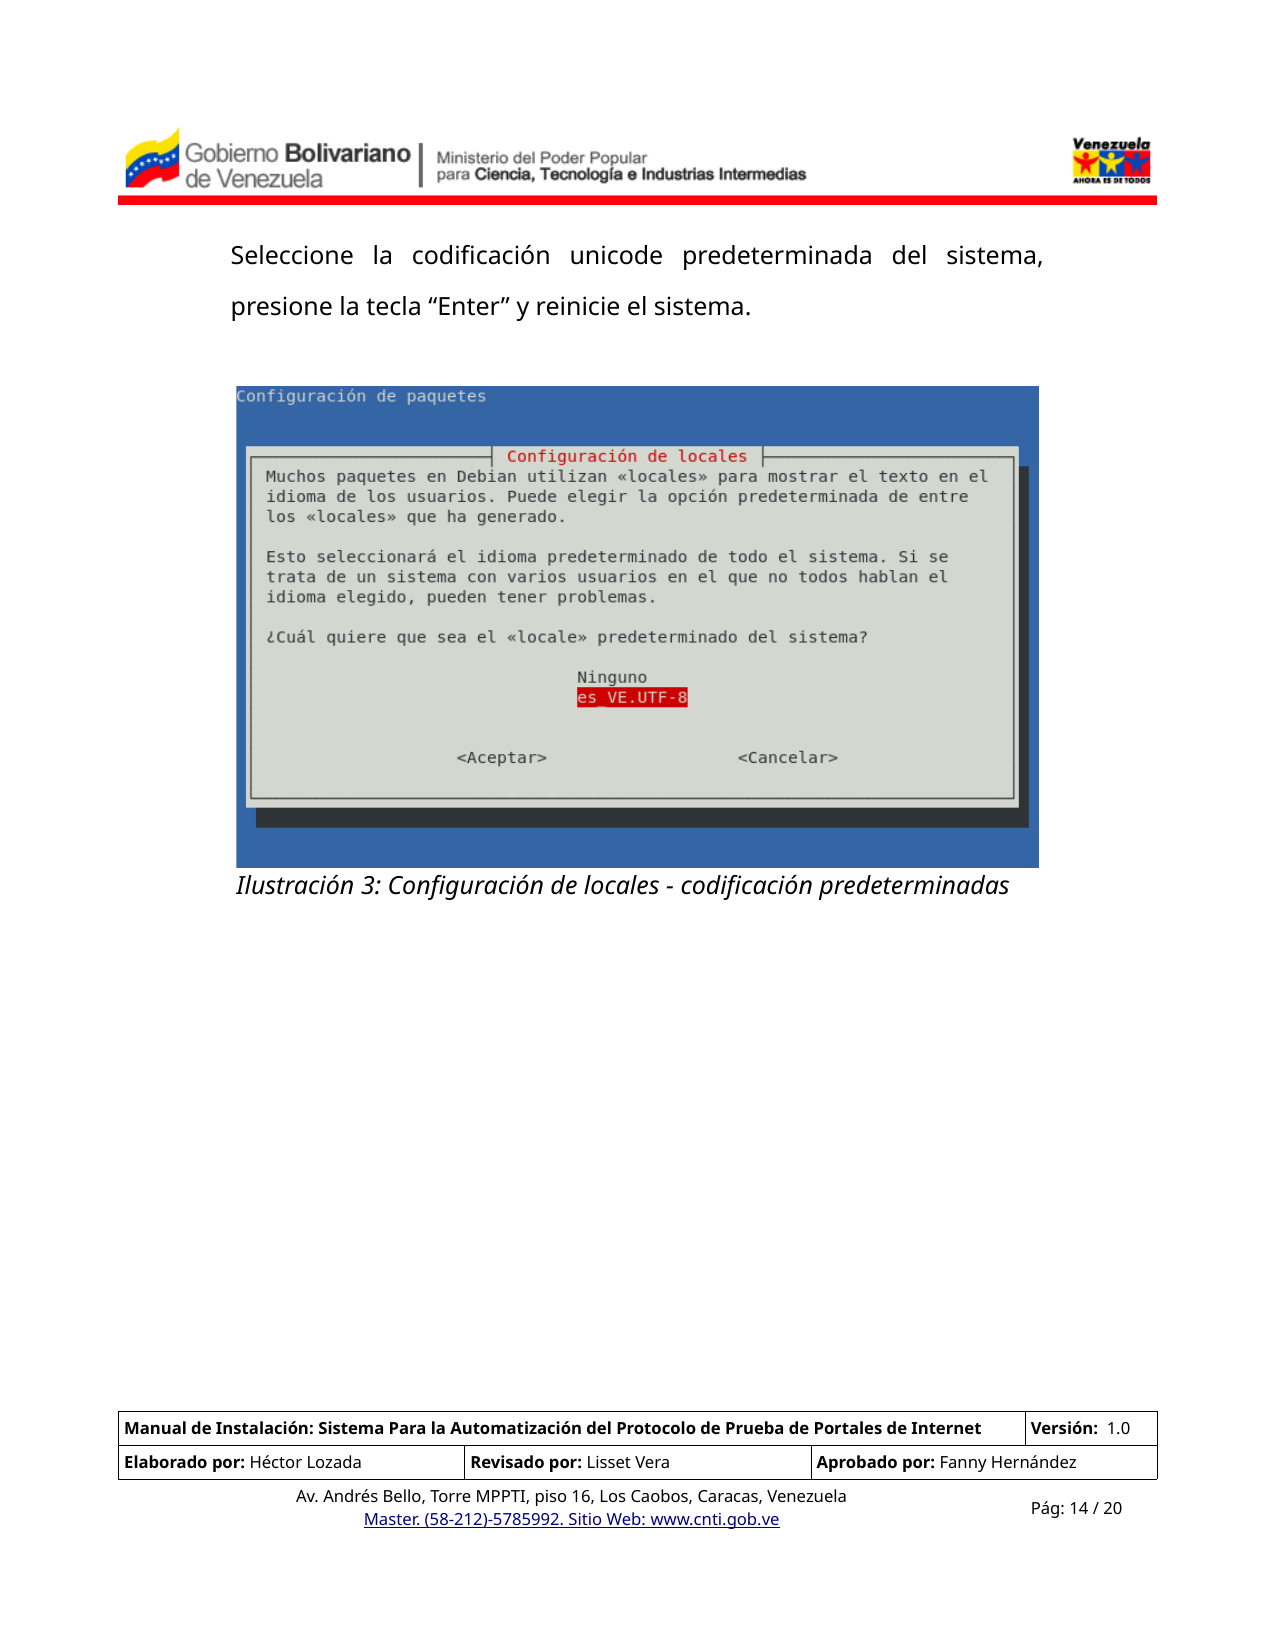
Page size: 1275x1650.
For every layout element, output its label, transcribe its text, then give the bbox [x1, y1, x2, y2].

text Seleccione la codificación unicode predeterminada del sistema, presione la tecla “Enter” y reinicie el sistema. [230, 238, 1045, 323]
text Ilustración 3: Configuración de locales - codificación predeterminadas [236, 868, 1039, 902]
picture [236, 386, 1039, 868]
picture [118, 119, 1157, 205]
